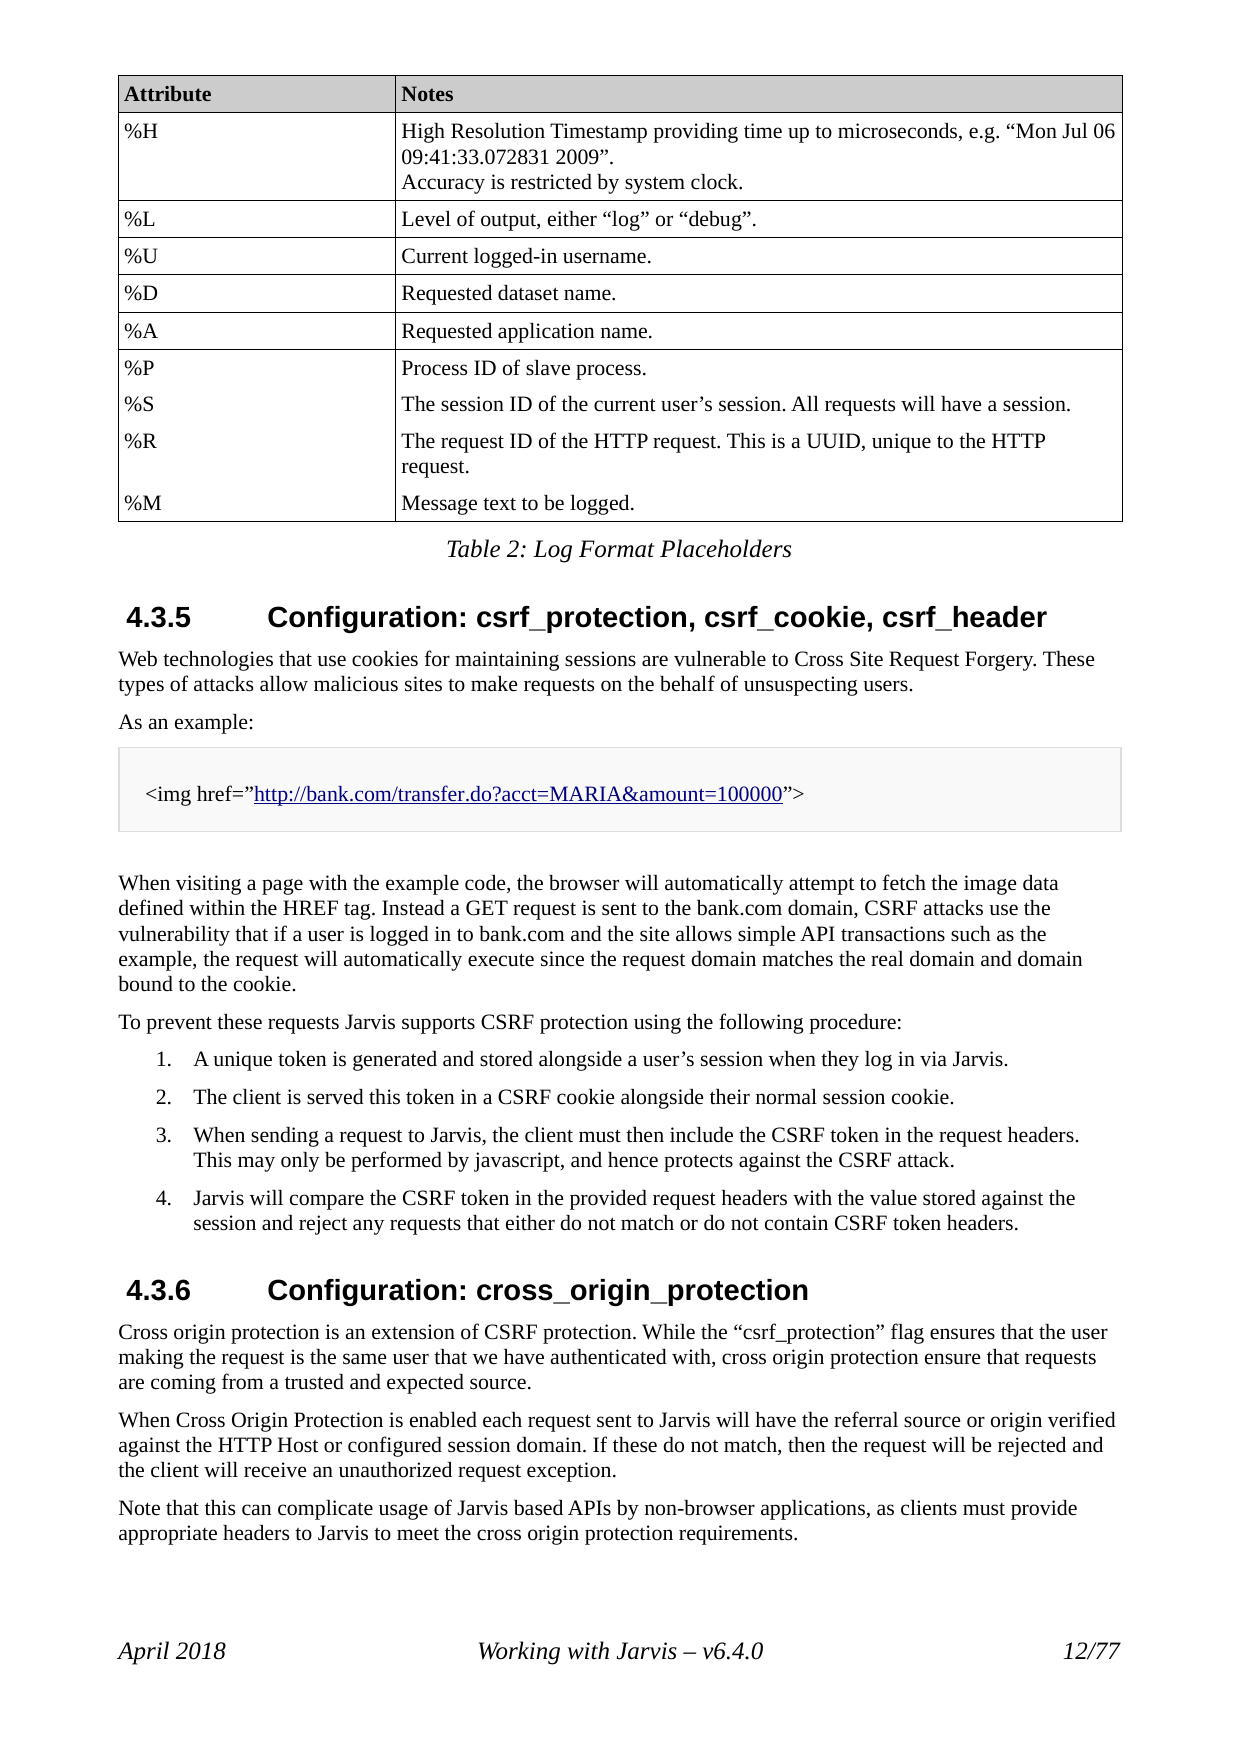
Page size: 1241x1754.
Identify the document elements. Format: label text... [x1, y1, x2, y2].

table_header Attribute [119, 76, 395, 112]
text <img href=”http://bank.com/transfer.do?acct=MARIA&amount=100000”> [120, 748, 1120, 831]
table_cell The session ID of the current user’s session. All requests will have a session. [396, 386, 1122, 422]
text Cross origin protection is an extension of CSRF protection. While the “csrf_protection” flag ensures that the user making the request is the same user that we have authenticated with, cross origin protection ensure that requests are coming from a trusted and expected source. [118, 1319, 1122, 1394]
table_cell Requested application name. [396, 313, 1122, 348]
text As an example: [118, 709, 1122, 734]
table_cell Requested dataset name. [396, 275, 1122, 311]
table_cell %L [119, 201, 395, 237]
table_cell %S [119, 386, 395, 422]
table_cell %H [119, 113, 395, 200]
table_cell %U [119, 238, 395, 274]
text Table 2: Log Format Placeholders [118, 534, 1122, 563]
text Web technologies that use cookies for maintaining sessions are vulnerable to Cross Site Request Forgery. These types of attacks allow malicious sites to make requests on the behalf of unsuspecting users. [118, 646, 1122, 697]
table_cell Message text to be logged. [396, 484, 1122, 521]
table_cell The request ID of the HTTP request. This is a UUID, unique to the HTTP request. [396, 423, 1122, 484]
list A unique token is generated and stored alongside a user’s session when they log in via Jarvis. [156, 1046, 1122, 1072]
table_cell Current logged-in username. [396, 238, 1122, 274]
table_cell %A [119, 313, 395, 348]
table_cell High Resolution Timestamp providing time up to microseconds, e.g. “Mon Jul 06 09:41:33.072831 2009”. Accuracy is restricted by system clock. [396, 113, 1122, 200]
table_cell Process ID of slave process. [396, 350, 1122, 386]
table_cell %M [119, 484, 395, 521]
text When visiting a page with the example code, the browser will automatically attempt to fetch the image data defined within the HREF tag. Instead a GET request is sent to the bank.com domain, CSRF attacks use the vulnerability that if a user is logged in to bank.com and the site allows simple API transactions such as the example, the request will automatically execute since the request domain matches the real domain and domain bound to the cookie. [118, 870, 1122, 996]
list Jarvis will compare the CSRF token in the provided request headers with the value stored against the session and reject any requests that either do not match or do not contain CSRF token headers. [156, 1185, 1122, 1235]
table_header Notes [396, 76, 1122, 112]
text Note that this can complicate usage of Jarvis based APIs by non-browser applications, as clients must provide appropriate headers to Jarvis to meet the cross origin protection requirements. [118, 1495, 1122, 1545]
text When Cross Origin Protection is enabled each request sent to Jarvis will have the referral source or origin verified against the HTTP Host or configured session domain. If these do not match, then the request will be rejected and the client will receive an unauthorized request exception. [118, 1407, 1122, 1482]
list When sending a request to Jarvis, the client must then include the CSRF token in the request headers. This may only be performed by javascript, and hence protects against the CSRF attack. [156, 1122, 1122, 1172]
table_cell %D [119, 275, 395, 311]
subtitle Configuration: csrf_protection, csrf_cookie, csrf_header [118, 600, 1122, 634]
list The client is served this token in a CSRF cookie alongside their normal session cookie. [156, 1084, 1122, 1109]
table_cell %P [119, 350, 395, 386]
subtitle Configuration: cross_origin_protection [118, 1273, 1122, 1306]
text To prevent these requests Jarvis supports CSRF protection using the following procedure: [118, 1009, 1122, 1034]
table_cell Level of output, either “log” or “debug”. [396, 201, 1122, 237]
table_cell %R [119, 423, 395, 484]
